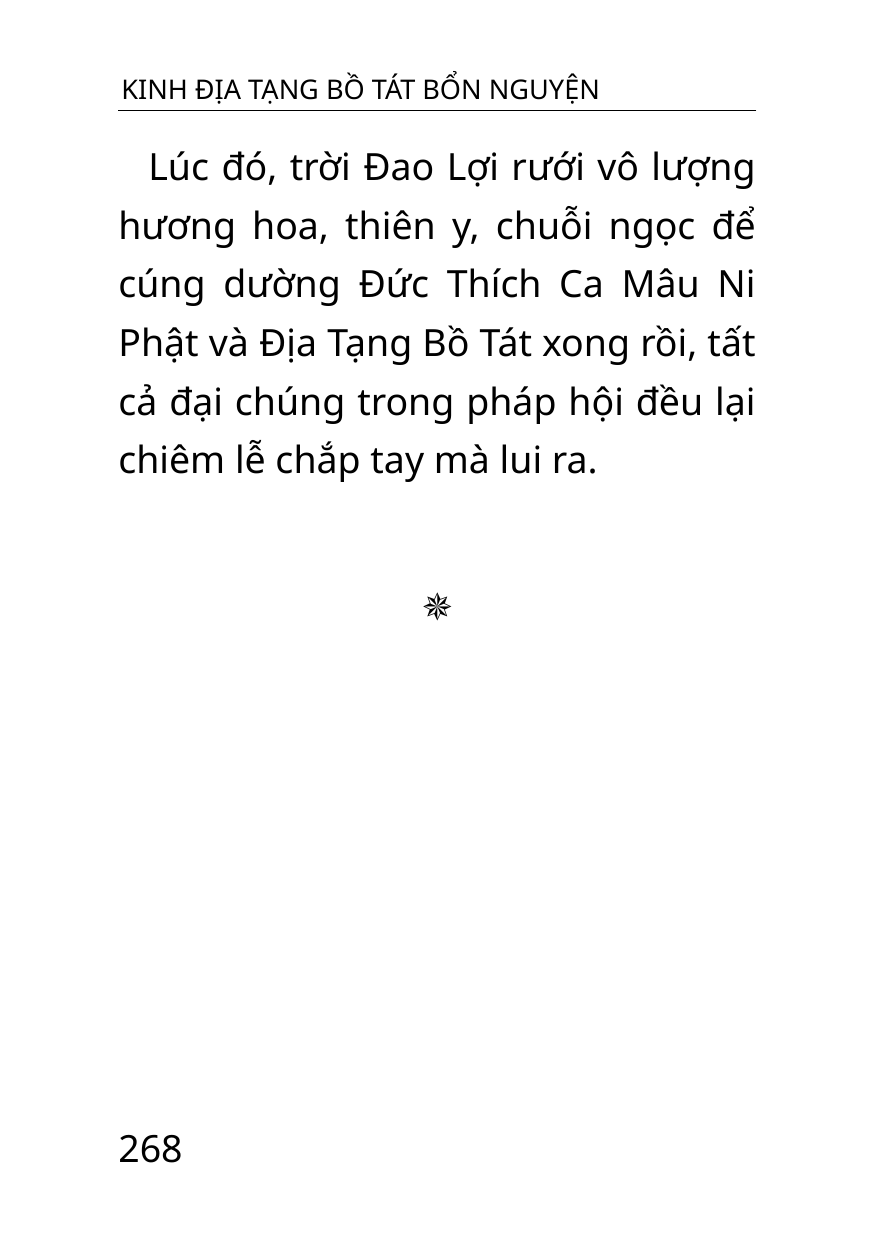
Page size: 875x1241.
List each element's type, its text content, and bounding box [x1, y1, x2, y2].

text 🟑 [118, 580, 756, 631]
text Lúc đó, trời Đao Lợi rưới vô lượng hương hoa, thiên y, chuỗi ngọc để cúng dường Đức Thích Ca Mâu Ni Phật và Địa Tạng Bồ Tát xong rồi, tất cả đại chúng trong pháp hội đều lại chiêm lễ chắp tay mà lui ra. [118, 141, 756, 485]
